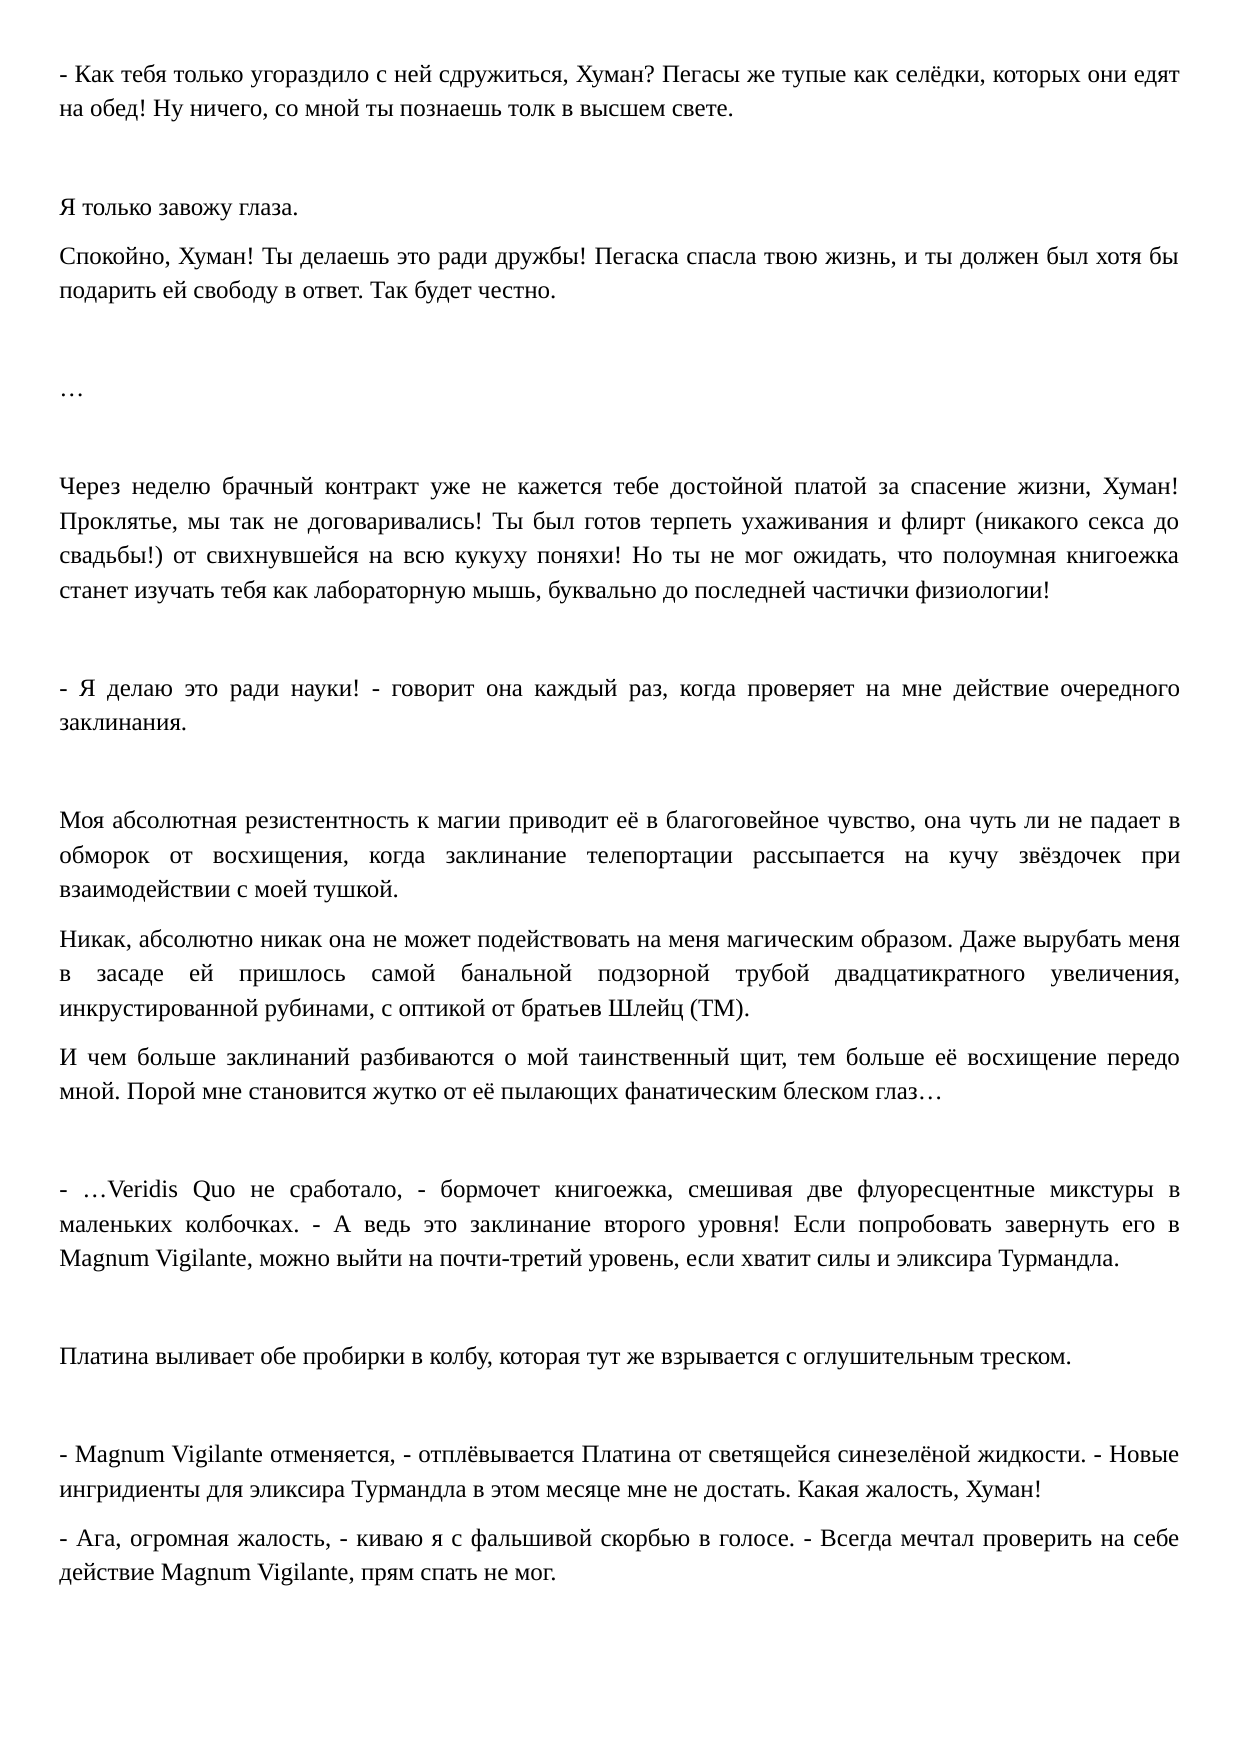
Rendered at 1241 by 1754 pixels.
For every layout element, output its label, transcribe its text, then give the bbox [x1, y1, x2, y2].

text Через неделю брачный контракт уже не кажется тебе достойной платой за спасение жизни, Хуман! Проклятье, мы так не договаривались! Ты был готов терпеть ухаживания и флирт (никакого секса до свадьбы!) от свихнувшейся на всю кукуху поняхи! Но ты не мог ожидать, что полоумная книгоежка станет изучать тебя как лабораторную мышь, буквально до последней частички физиологии! [59, 471, 1181, 604]
text - …Veridis Quo не сработало, - бормочет книгоежка, смешивая две флуоресцентные микстуры в маленьких колбочках. - А ведь это заклинание второго уровня! Если попробовать завернуть его в Magnum Vigilante, можно выйти на почти-третий уровень, если хватит силы и эликсира Турмандла. [59, 1174, 1181, 1272]
text - Ага, огромная жалость, - киваю я с фальшивой скорбью в голосе. - Всегда мечтал проверить на себе действие Magnum Vigilante, прям спать не мог. [59, 1523, 1181, 1586]
text - Я делаю это ради науки! - говорит она каждый раз, когда проверяет на мне действие очередного заклинания. [59, 673, 1181, 736]
text Я только завожу глаза. [59, 192, 1181, 220]
text … [59, 373, 1181, 402]
text Моя абсолютная резистентность к магии приводит её в благоговейное чувство, она чуть ли не падает в обморок от восхищения, когда заклинание телепортации рассыпается на кучу звёздочек при взаимодействии с моей тушкой. [59, 806, 1181, 903]
text - Как тебя только угораздило с ней сдружиться, Хуман? Пегасы же тупые как селёдки, которых они едят на обед! Ну ничего, со мной ты познаешь толк в высшем свете. [59, 59, 1181, 122]
text И чем больше заклинаний разбиваются о мой таинственный щит, тем больше её восхищение передо мной. Порой мне становится жутко от её пылающих фанатическим блеском глаз… [59, 1042, 1181, 1105]
text Спокойно, Хуман! Ты делаешь это ради дружбы! Пегаска спасла твою жизнь, и ты должен был хотя бы подарить ей свободу в ответ. Так будет честно. [59, 241, 1181, 304]
text Платина выливает обе пробирки в колбу, которая тут же взрывается с оглушительным треском. [59, 1341, 1181, 1370]
text - Magnum Vigilante отменяется, - отплёвывается Платина от светящейся синезелёной жидкости. - Новые ингридиенты для эликсира Турмандла в этом месяце мне не достать. Какая жалость, Хуман! [59, 1439, 1181, 1503]
text Никак, абсолютно никак она не может подействовать на меня магическим образом. Даже вырубать меня в засаде ей пришлось самой банальной подзорной трубой двадцатикратного увеличения, инкрустированной рубинами, с оптикой от братьев Шлейц (ТМ). [59, 924, 1181, 1021]
